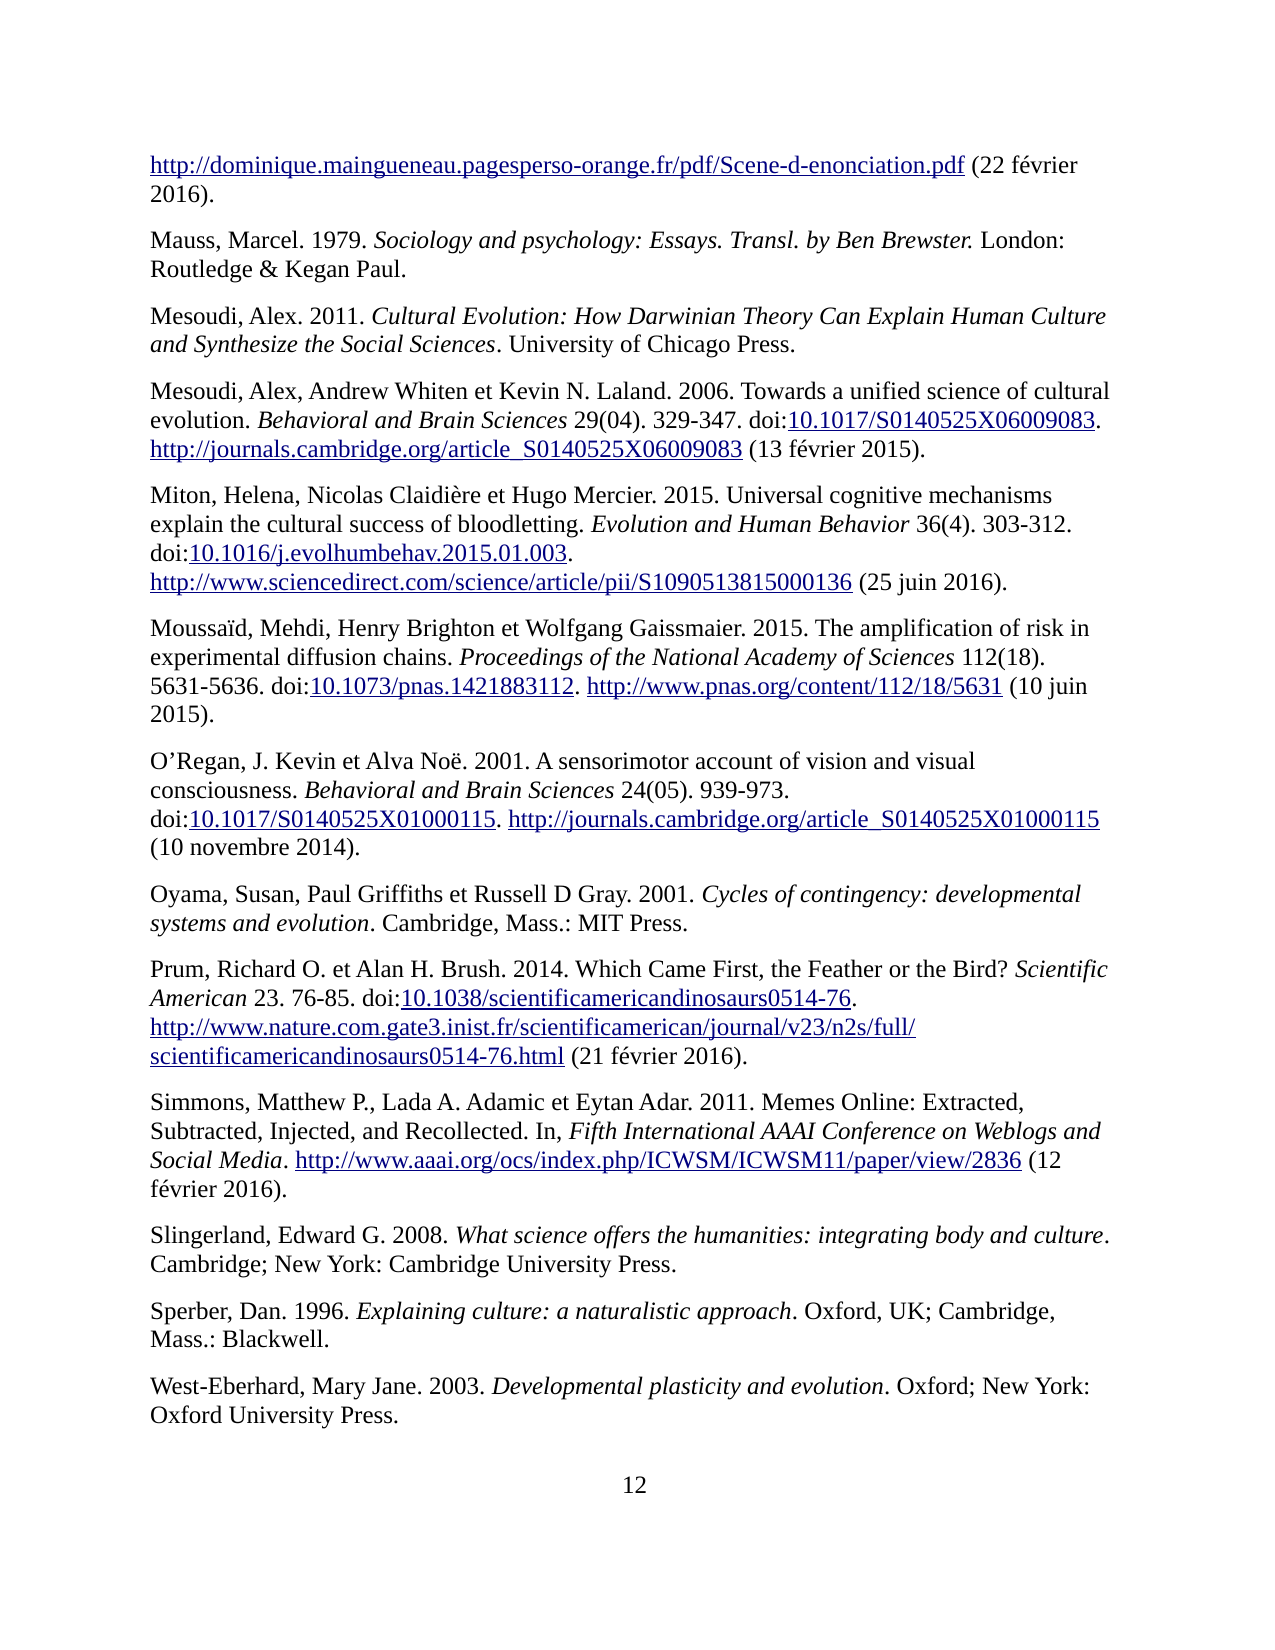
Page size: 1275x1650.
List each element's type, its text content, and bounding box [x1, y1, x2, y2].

text Prum, Richard O. et Alan H. Brush. 2014. Which Came First, the Feather or the Bird? Scientific American 23. 76‑85. doi:10.1038/scientificamericandinosaurs0514-76. http://www.nature.com.gate3.inist.fr/scientificamerican/journal/v23/n2s/full/scientificamericandinosaurs0514-76.html (21 février 2016). [150, 954, 1125, 1069]
text Miton, Helena, Nicolas Claidière et Hugo Mercier. 2015. Universal cognitive mechanisms explain the cultural success of bloodletting. Evolution and Human Behavior 36(4). 303‑312. doi:10.1016/j.evolhumbehav.2015.01.003. http://www.sciencedirect.com/science/article/pii/S1090513815000136 (25 juin 2016). [150, 480, 1125, 595]
text Mesoudi, Alex. 2011. Cultural Evolution: How Darwinian Theory Can Explain Human Culture and Synthesize the Social Sciences. University of Chicago Press. [150, 301, 1125, 358]
text Mauss, Marcel. 1979. Sociology and psychology: Essays. Transl. by Ben Brewster. London: Routledge & Kegan Paul. [150, 225, 1125, 283]
text West-Eberhard, Mary Jane. 2003. Developmental plasticity and evolution. Oxford; New York: Oxford University Press. [150, 1371, 1125, 1429]
text Moussaïd, Mehdi, Henry Brighton et Wolfgang Gaissmaier. 2015. The amplification of risk in experimental diffusion chains. Proceedings of the National Academy of Sciences 112(18). 5631‑5636. doi:10.1073/pnas.1421883112. http://www.pnas.org/content/112/18/5631 (10 juin 2015). [150, 613, 1125, 728]
text Mesoudi, Alex, Andrew Whiten et Kevin N. Laland. 2006. Towards a unified science of cultural evolution. Behavioral and Brain Sciences 29(04). 329‑347. doi:10.1017/S0140525X06009083. http://journals.cambridge.org/article_S0140525X06009083 (13 février 2015). [150, 376, 1125, 462]
text http://dominique.maingueneau.pagesperso-orange.fr/pdf/Scene-d-enonciation.pdf (22 février 2016). [150, 150, 1125, 207]
text Sperber, Dan. 1996. Explaining culture: a naturalistic approach. Oxford, UK; Cambridge, Mass.: Blackwell. [150, 1296, 1125, 1353]
text Oyama, Susan, Paul Griffiths et Russell D Gray. 2001. Cycles of contingency: developmental systems and evolution. Cambridge, Mass.: MIT Press. [150, 879, 1125, 937]
text Slingerland, Edward G. 2008. What science offers the humanities: integrating body and culture. Cambridge; New York: Cambridge University Press. [150, 1220, 1125, 1278]
text Simmons, Matthew P., Lada A. Adamic et Eytan Adar. 2011. Memes Online: Extracted, Subtracted, Injected, and Recollected. In, Fifth International AAAI Conference on Weblogs and Social Media. http://www.aaai.org/ocs/index.php/ICWSM/ICWSM11/paper/view/2836 (12 février 2016). [150, 1087, 1125, 1202]
text O’Regan, J. Kevin et Alva Noë. 2001. A sensorimotor account of vision and visual consciousness. Behavioral and Brain Sciences 24(05). 939‑973. doi:10.1017/S0140525X01000115. http://journals.cambridge.org/article_S0140525X01000115 (10 novembre 2014). [150, 746, 1125, 861]
